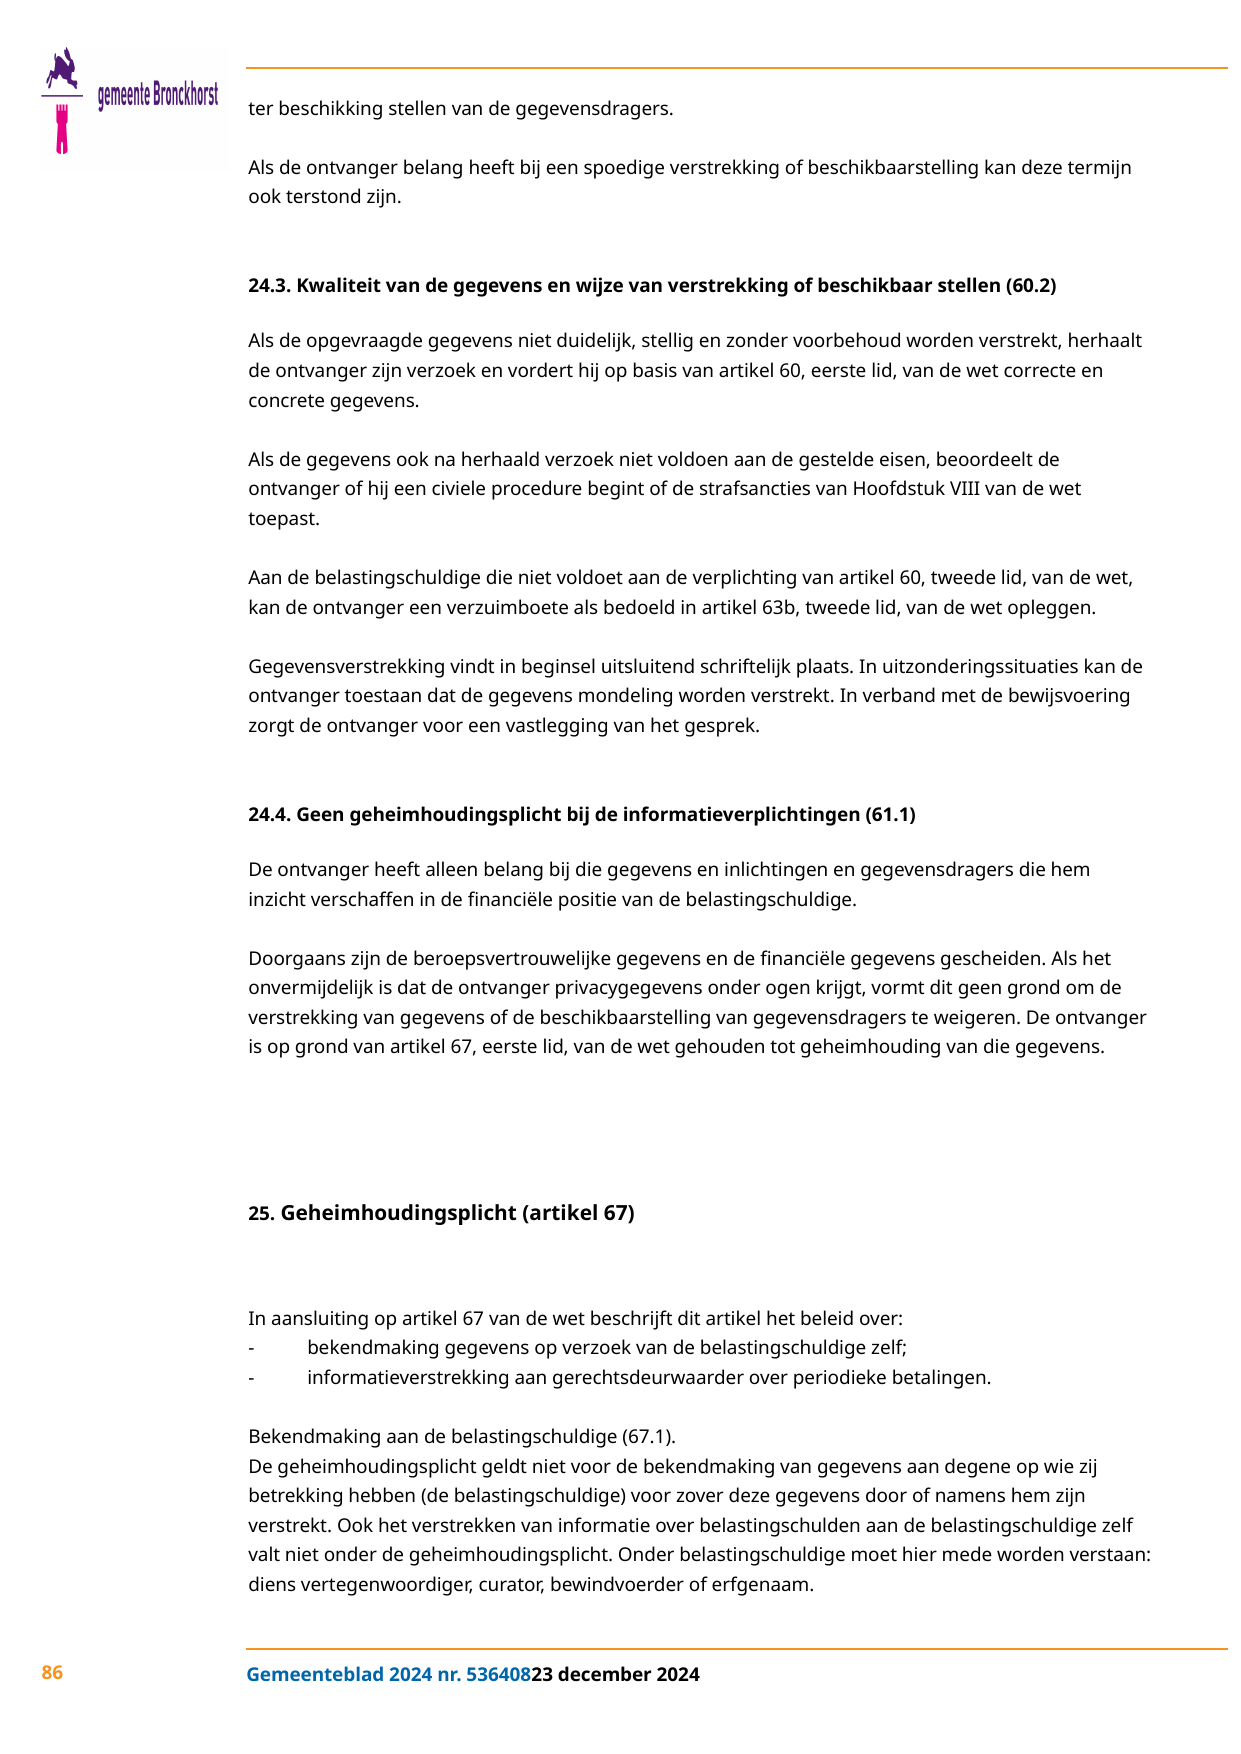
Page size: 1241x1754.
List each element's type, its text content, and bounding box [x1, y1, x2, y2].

text ter beschikking stellen van de gegevensdragers. [248, 95, 1152, 121]
text Doorgaans zijn de beroepsvertrouwelijke gegevens en de financiële gegevens gescheiden. Als het onvermijdelijk is dat de ontvanger privacygegevens onder ogen krijgt, vormt dit geen grond om de verstrekking van gegevens of de beschikbaarstelling van gegevensdragers te weigeren. De ontvanger is op grond van artikel 67, eerste lid, van de wet gehouden tot geheimhouding van die gegevens. [248, 945, 1152, 1059]
list bekendmaking gegevens op verzoek van de belastingschuldige zelf; [248, 1334, 1152, 1360]
picture [41, 47, 231, 172]
list informatieverstrekking aan gerechtsdeurwaarder over periodieke betalingen. [248, 1364, 1152, 1390]
text Als de ontvanger belang heeft bij een spoedige verstrekking of beschikbaarstelling kan deze termijn ook terstond zijn. [248, 154, 1152, 209]
text 24.4. Geen geheimhoudingsplicht bij de informatieverplichtingen (61.1) [248, 801, 1152, 827]
text De geheimhoudingsplicht geldt niet voor de bekendmaking van gegevens aan degene op wie zij betrekking hebben (de belastingschuldige) voor zover deze gegevens door of namens hem zijn verstrekt. Ook het verstrekken van informatie over belastingschulden aan de belastingschuldige zelf valt niet onder de geheimhoudingsplicht. Onder belastingschuldige moet hier mede worden verstaan: diens vertegenwoordiger, curator, bewindvoerder of erfgenaam. [248, 1453, 1152, 1597]
text Als de opgevraagde gegevens niet duidelijk, stellig en zonder voorbehoud worden verstrekt, herhaalt de ontvanger zijn verzoek en vordert hij op basis van artikel 60, eerste lid, van de wet correcte en concrete gegevens. [248, 328, 1152, 412]
text In aansluiting op artikel 67 van de wet beschrijft dit artikel het beleid over: [248, 1305, 1152, 1331]
text Bekendmaking aan de belastingschuldige (67.1). [248, 1423, 1152, 1449]
text 24.3. Kwaliteit van de gegevens en wijze van verstrekking of beschikbaar stellen (60.2) [248, 272, 1152, 298]
text Aan de belastingschuldige die niet voldoet aan de verplichting van artikel 60, tweede lid, van de wet, kan de ontvanger een verzuimboete als bedoeld in artikel 63b, tweede lid, van de wet opleggen. [248, 564, 1152, 619]
text 25. Geheimhoudingsplicht (artikel 67) [248, 1198, 1152, 1226]
text Als de gegevens ook na herhaald verzoek niet voldoen aan de gestelde eisen, beoordeelt de ontvanger of hij een civiele procedure begint of de strafsancties van Hoofdstuk VIII van de wet toepast. [248, 446, 1152, 531]
text Gegevensverstrekking vindt in beginsel uitsluitend schriftelijk plaats. In uitzonderingssituaties kan de ontvanger toestaan dat de gegevens mondeling worden verstrekt. In verband met de bewijsvoering zorgt de ontvanger voor een vastlegging van het gesprek. [248, 653, 1152, 738]
text De ontvanger heeft alleen belang bij die gegevens en inlichtingen en gegevensdragers die hem inzicht verschaffen in de financiële positie van de belastingschuldige. [248, 856, 1152, 912]
